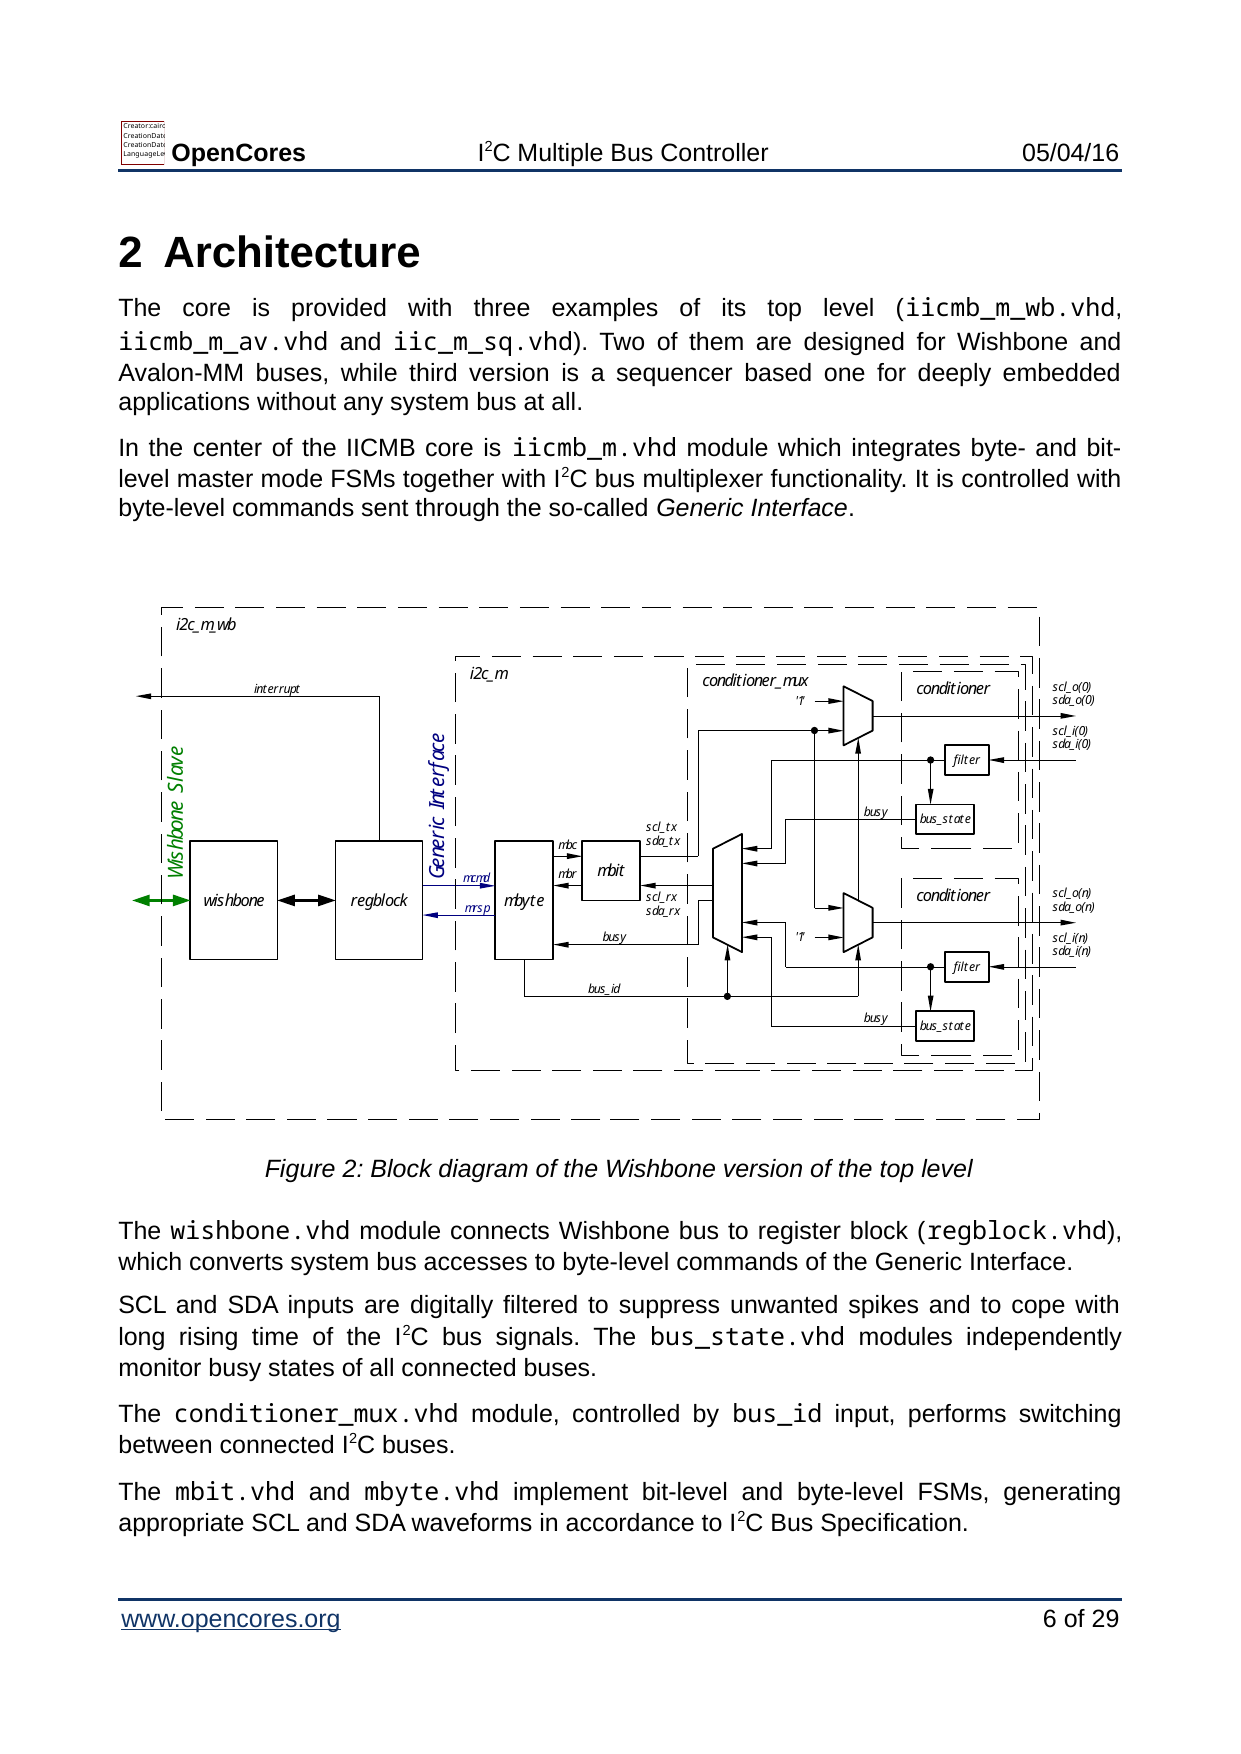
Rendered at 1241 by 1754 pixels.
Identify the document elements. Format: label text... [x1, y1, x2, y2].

text [118, 536, 1122, 564]
text In the center of the IICMB core is iicmb_m.vhd module which integrates byte- and bit-level master mode FSMs together with I2C bus multiplexer functionality. It is controlled with byte-level commands sent through the so-called Generic Interface. [118, 430, 1122, 521]
text The wishbone.vhd module connects Wishbone bus to register block (regblock.vhd), which converts system bus accesses to byte-level commands of the Generic Interface. [118, 1183, 1122, 1275]
text SCL and SDA inputs are digitally filtered to suppress unwanted spikes and to cope with long rising time of the I2C bus signals. The bus_state.vhd modules independently monitor busy states of all connected buses. [118, 1290, 1122, 1381]
text Figure 2: Block diagram of the Wishbone version of the top level [118, 564, 1122, 1183]
subtitle Architecture [118, 227, 1122, 277]
text The core is provided with three examples of its top level (iicmb_m_wb.vhd, iicmb_m_av.vhd and iic_m_sq.vhd). Two of them are designed for Wishbone and Avalon-MM buses, while third version is a sequencer based one for deeply embedded applications without any system bus at all. [118, 289, 1122, 415]
text The conditioner_mux.vhd module, controlled by bus_id input, performs switching between connected I2C buses. [118, 1396, 1122, 1459]
text The mbit.vhd and mbyte.vhd implement bit-level and byte-level FSMs, generating appropriate SCL and SDA waveforms in accordance to I2C Bus Specification. [118, 1473, 1122, 1536]
